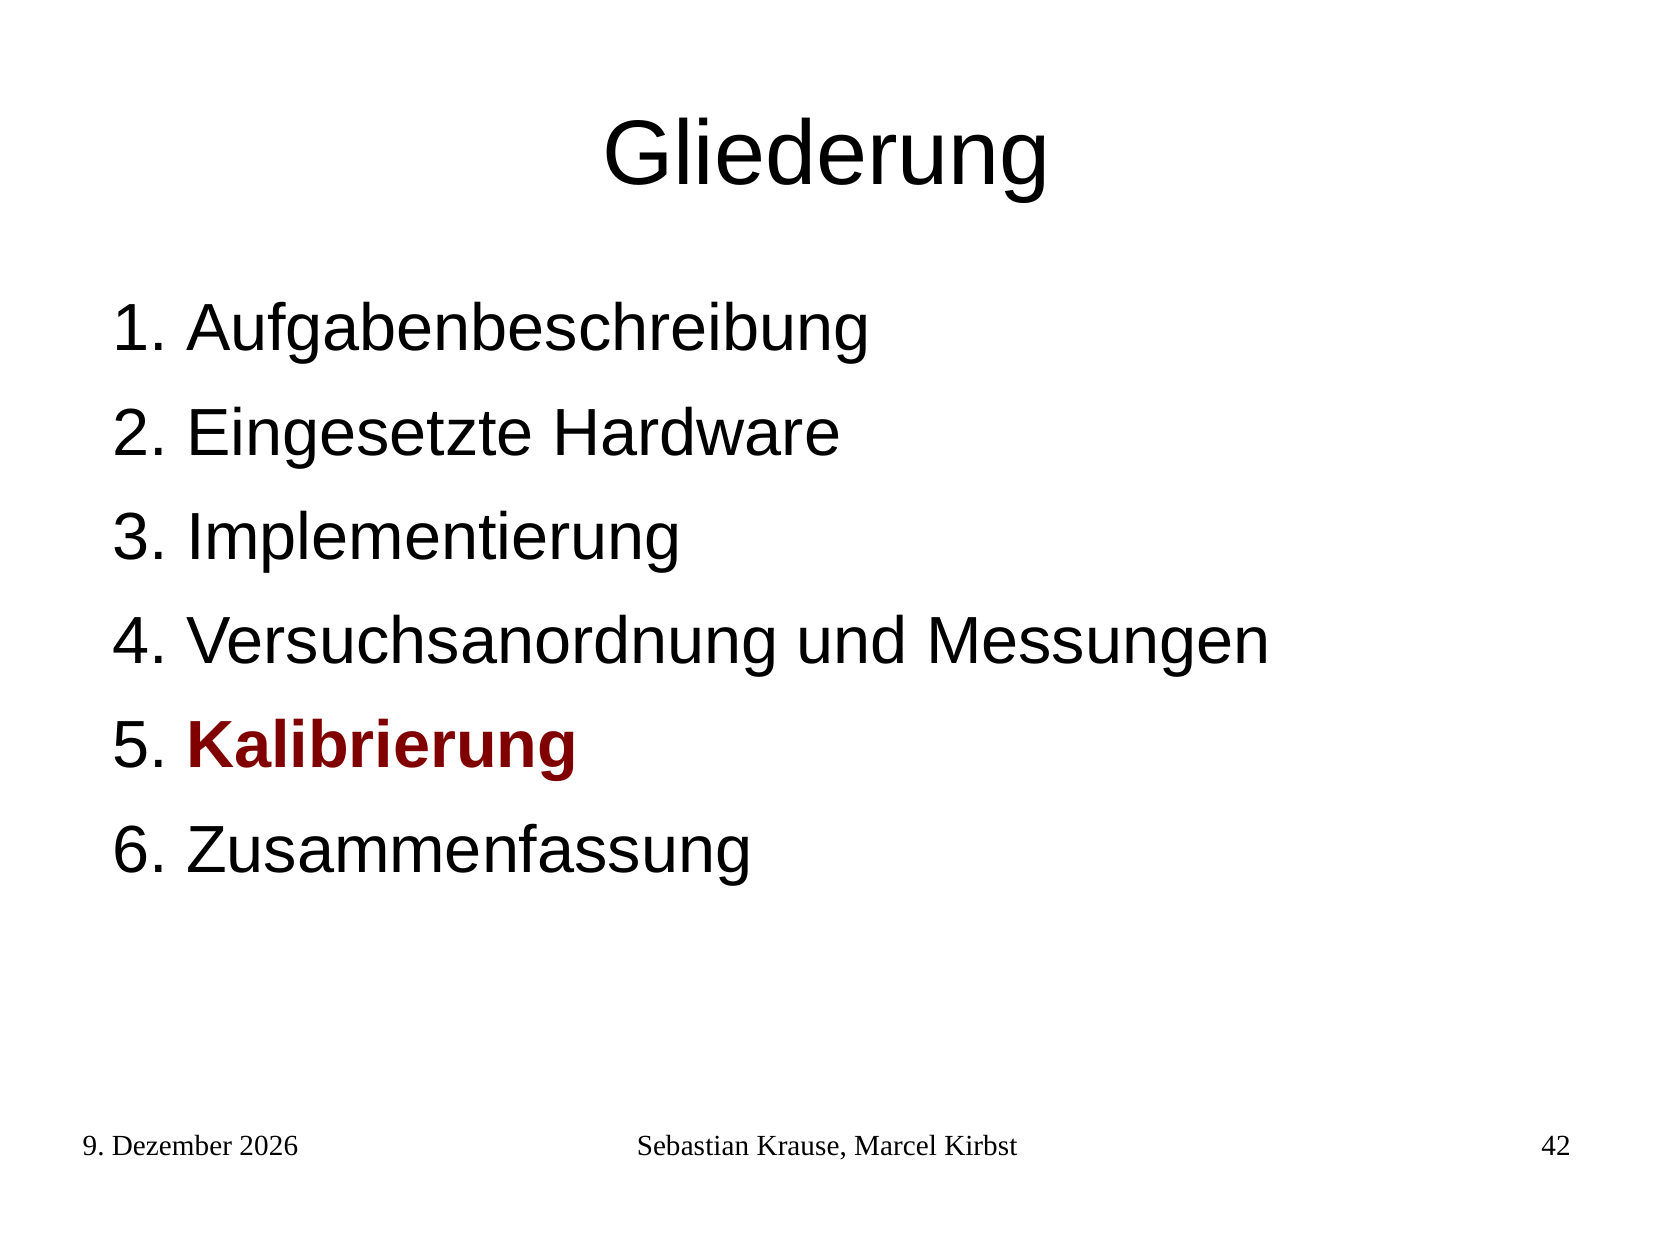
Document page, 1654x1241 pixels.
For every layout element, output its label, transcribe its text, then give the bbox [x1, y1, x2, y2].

list Aufgabenbeschreibung Eingesetzte Hardware Implementierung Versuchsanordnung und Messungen Kalibrierung Zusammenfassung [82, 290, 1538, 1010]
title Gliederung [82, 49, 1571, 257]
